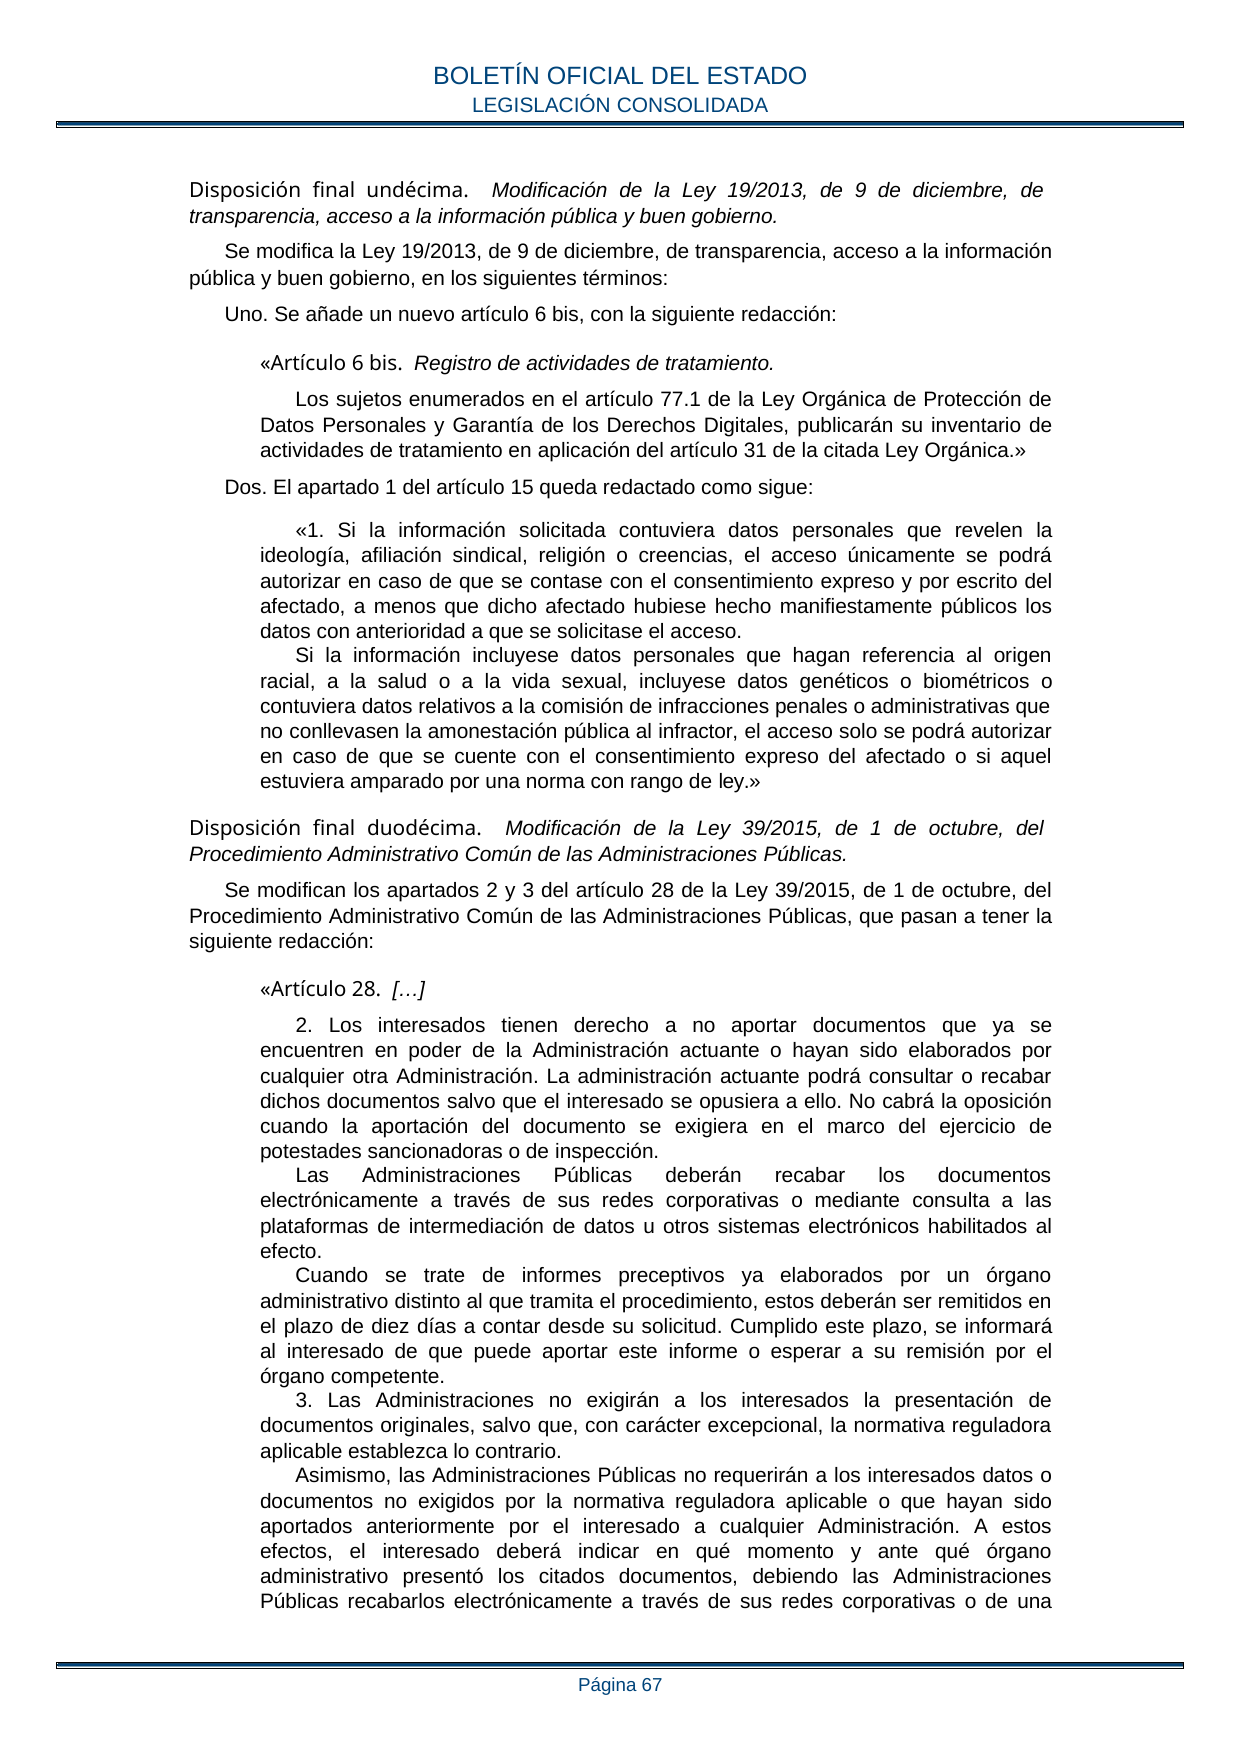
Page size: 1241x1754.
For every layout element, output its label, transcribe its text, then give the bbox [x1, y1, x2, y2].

text estuviera amparado por una norma con rango de ley.» [260, 768, 1076, 793]
text Página 67 [578, 1670, 687, 1697]
text Asimismo, las Administraciones Públicas no requerirán a los interesados datos o [295, 1459, 1076, 1489]
text transparencia, acceso a la información pública y buen gobierno. [189, 203, 1076, 228]
text administrativo presentó los citados documentos, debiendo las Administraciones [260, 1564, 1076, 1589]
text Dos. El apartado 1 del artículo 15 queda redactado como sigue: [224, 471, 839, 500]
text cuando la aportación del documento se exigiera en el marco del ejercicio de [260, 1114, 1076, 1139]
text no conllevasen la amonestación pública al infractor, el acceso solo se podrá autorizar [260, 718, 1076, 743]
text Procedimiento Administrativo Común de las Administraciones Públicas, que pasan a tener la [189, 903, 1076, 928]
text Uno. Se añade un nuevo artículo 6 bis, con la siguiente redacción: [224, 298, 862, 327]
picture [57, 1663, 1183, 1668]
text Públicas [553, 1159, 657, 1184]
text órgano competente. [260, 1364, 1076, 1389]
text recabar [774, 1159, 870, 1184]
text 3 [295, 1384, 307, 1409]
text «1. Si la información solicitada contuviera datos personales que revelen la [295, 513, 1076, 538]
text Procedimiento Administrativo Común de las Administraciones Públicas. [189, 842, 1076, 867]
text «Artículo 6 bis. Registro de actividades de tratamiento. [260, 346, 807, 376]
text Las [295, 1159, 354, 1184]
text siguiente redacción: [189, 928, 1076, 953]
text plataformas de intermediación de datos u otros sistemas electrónicos habilitados al [260, 1214, 1076, 1239]
text Públicas recabarlos electrónicamente a través de sus redes corporativas o de una [260, 1589, 1076, 1614]
text Disposición final undécima. Modificación de la Ley 19/2013, de 9 de diciembre, de [189, 173, 1076, 203]
text contuviera datos relativos a la comisión de infracciones penales o administrativas que [260, 693, 1076, 718]
text efecto. [260, 1239, 1076, 1264]
text documentos originales, salvo que, con carácter excepcional, la normativa reguladora [260, 1409, 1076, 1439]
text efectos, el interesado deberá indicar en qué momento y ante qué órgano [260, 1539, 1076, 1564]
text Datos Personales y Garantía de los Derechos Digitales, publicarán su inventario de [260, 413, 1076, 438]
text . Las Administraciones no exigirán a los interesados la presentación de [307, 1384, 1076, 1409]
text Los sujetos enumerados en el artículo 77.1 de la Ley Orgánica de Protección de [295, 383, 1076, 413]
text potestades sancionadoras o de inspección. [260, 1139, 1076, 1164]
text dichos documentos salvo que el interesado se opusiera a ello. No cabrá la oposición [260, 1089, 1076, 1114]
text en caso de que se cuente con el consentimiento expreso del afectado o si aquel [260, 743, 1076, 768]
text documentos no exigidos por la normativa reguladora aplicable o que hayan sido [260, 1489, 1076, 1514]
text encuentren en poder de la Administración actuante o hayan sido elaborados por [260, 1034, 1076, 1064]
text actividades de tratamiento en aplicación del artículo 31 de la citada Ley Orgánica.» [260, 438, 1076, 463]
text 2. Los interesados tienen derecho a no aportar documentos que ya se [295, 1009, 1076, 1034]
text aportados anteriormente por el interesado a cualquier Administración. A estos [260, 1514, 1076, 1539]
text cualquier otra Administración. La administración actuante podrá consultar o recabar [260, 1064, 1076, 1089]
text LEGISLACIÓN CONSOLIDADA [472, 89, 793, 118]
text BOLETÍN OFICIAL DEL ESTADO [433, 56, 832, 92]
text los [878, 1159, 930, 1184]
text Si la información incluyese datos personales que hagan referencia al origen [295, 638, 1076, 668]
text el plazo de diez días a contar desde su solicitud. Cumplido este plazo, se informará [260, 1314, 1076, 1339]
text Administraciones [362, 1159, 545, 1184]
text Se modifican los apartados 2 y 3 del artículo 28 de la Ley 39/2015, de 1 de octubre, del [224, 874, 1076, 903]
text ideología, afiliación sindical, religión o creencias, el acceso únicamente se podrá [260, 538, 1076, 568]
text pública y buen gobierno, en los siguientes términos: [189, 265, 1076, 290]
text autorizar en caso de que se contase con el consentimiento expreso y por escrito del [260, 568, 1076, 593]
text «Artículo 28. […] [260, 972, 454, 1002]
text aplicable establezca lo contrario. [260, 1439, 1076, 1464]
text electrónicamente a través de sus redes corporativas o mediante consulta a las [260, 1184, 1076, 1214]
picture [57, 122, 1183, 127]
text Cuando se trate de informes preceptivos ya elaborados por un órgano [295, 1259, 1076, 1289]
text administrativo distinto al que tramita el procedimiento, estos deberán ser remitidos en [260, 1289, 1076, 1314]
text racial, a la salud o a la vida sexual, incluyese datos genéticos o biométricos o [260, 668, 1076, 693]
text al interesado de que puede aportar este informe o esperar a su remisión por el [260, 1339, 1076, 1364]
text Disposición final duodécima. Modificación de la Ley 39/2015, de 1 de octubre, del [189, 812, 1076, 842]
text afectado, a menos que dicho afectado hubiese hecho manifiestamente públicos los [260, 593, 1076, 618]
text Se modifica la Ley 19/2013, de 9 de diciembre, de transparencia, acceso a la información [224, 235, 1076, 265]
text deberán [665, 1159, 767, 1184]
text documentos [938, 1159, 1076, 1184]
text datos con anterioridad a que se solicitase el acceso. [260, 618, 1076, 643]
